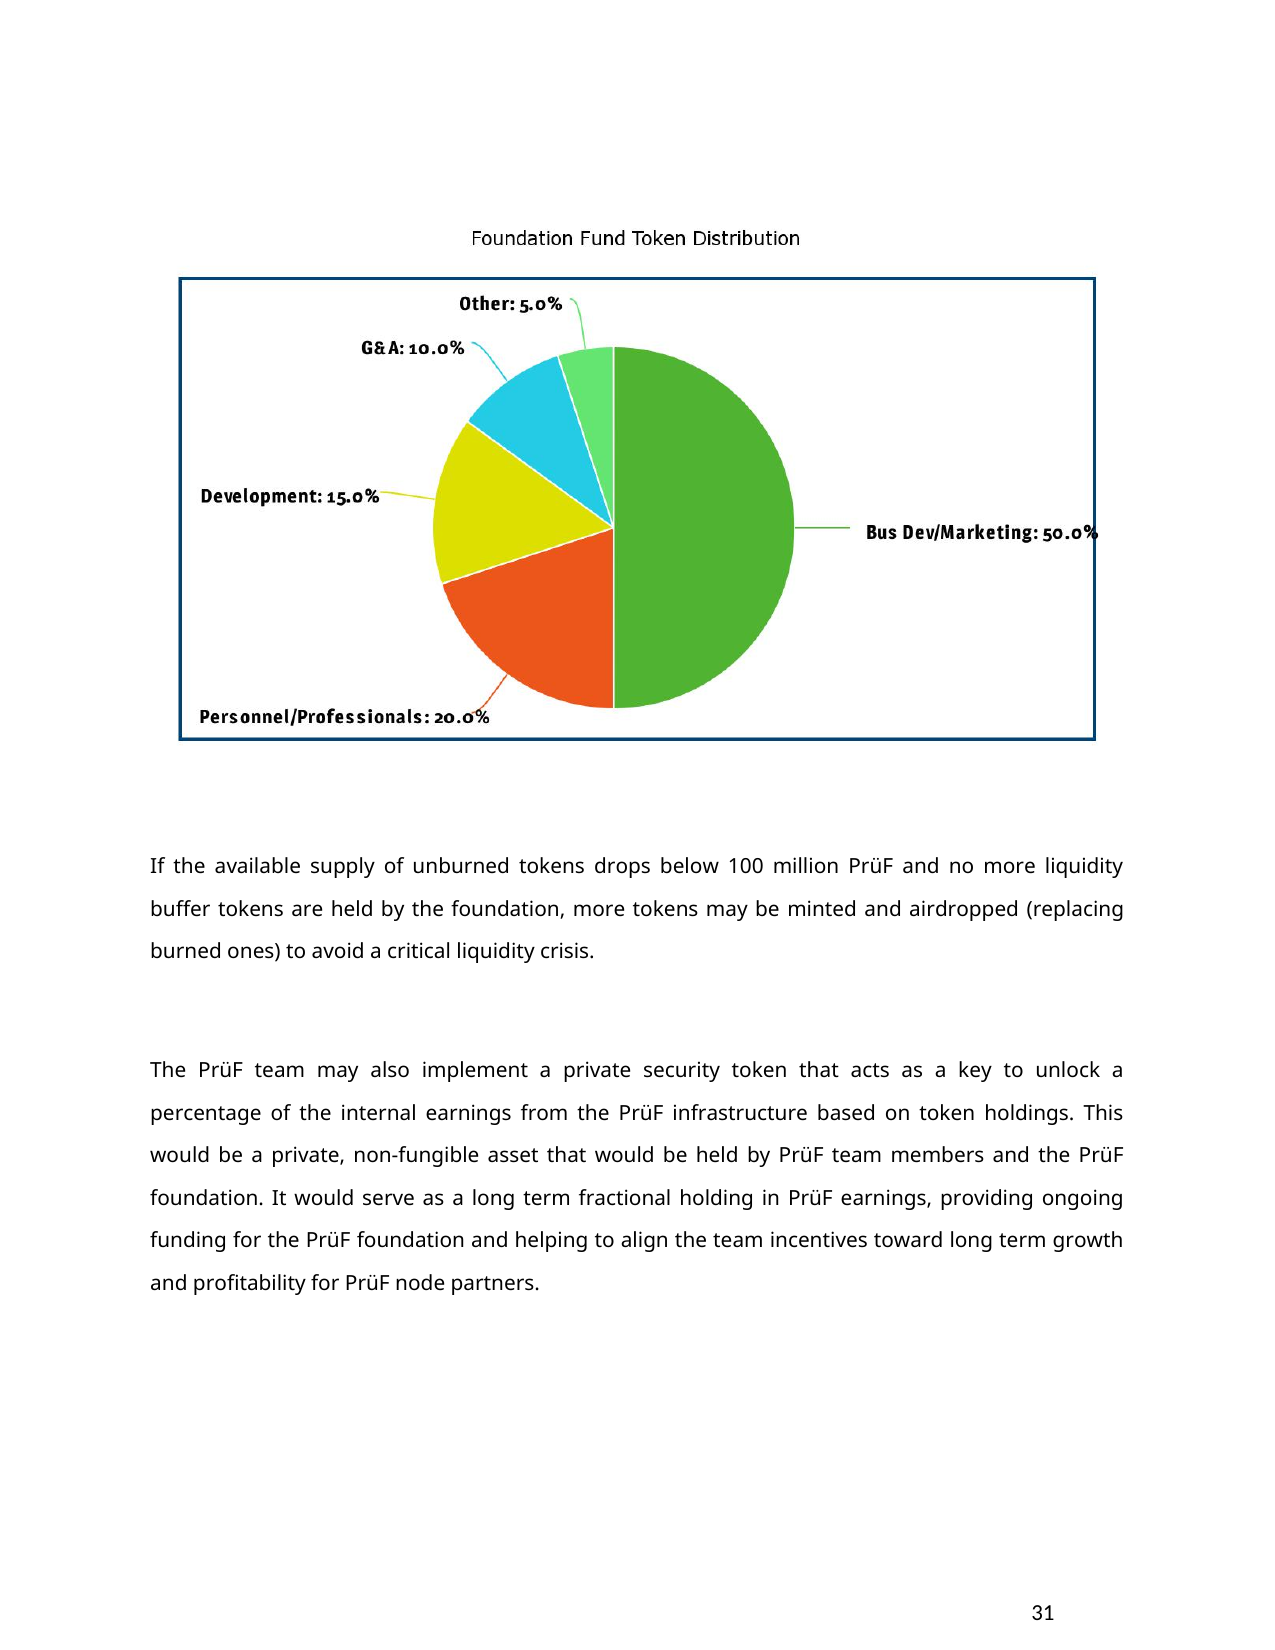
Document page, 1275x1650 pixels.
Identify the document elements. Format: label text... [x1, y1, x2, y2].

text If the available supply of unburned tokens drops below 100 million PrüF and no more liquidity buffer tokens are held by the foundation, more tokens may be minted and airdropped (replacing burned ones) to avoid a critical liquidity crisis. [150, 851, 1125, 965]
text The PrüF team may also implement a private security token that acts as a key to unlock a percentage of the internal earnings from the PrüF infrastructure based on token holdings. This would be a private, non-fungible asset that would be held by PrüF team members and the PrüF foundation. It would serve as a long term fractional holding in PrüF earnings, providing ongoing funding for the PrüF foundation and helping to align the team incentives toward long term growth and profitability for PrüF node partners. [150, 1055, 1125, 1297]
picture [164, 216, 1101, 749]
